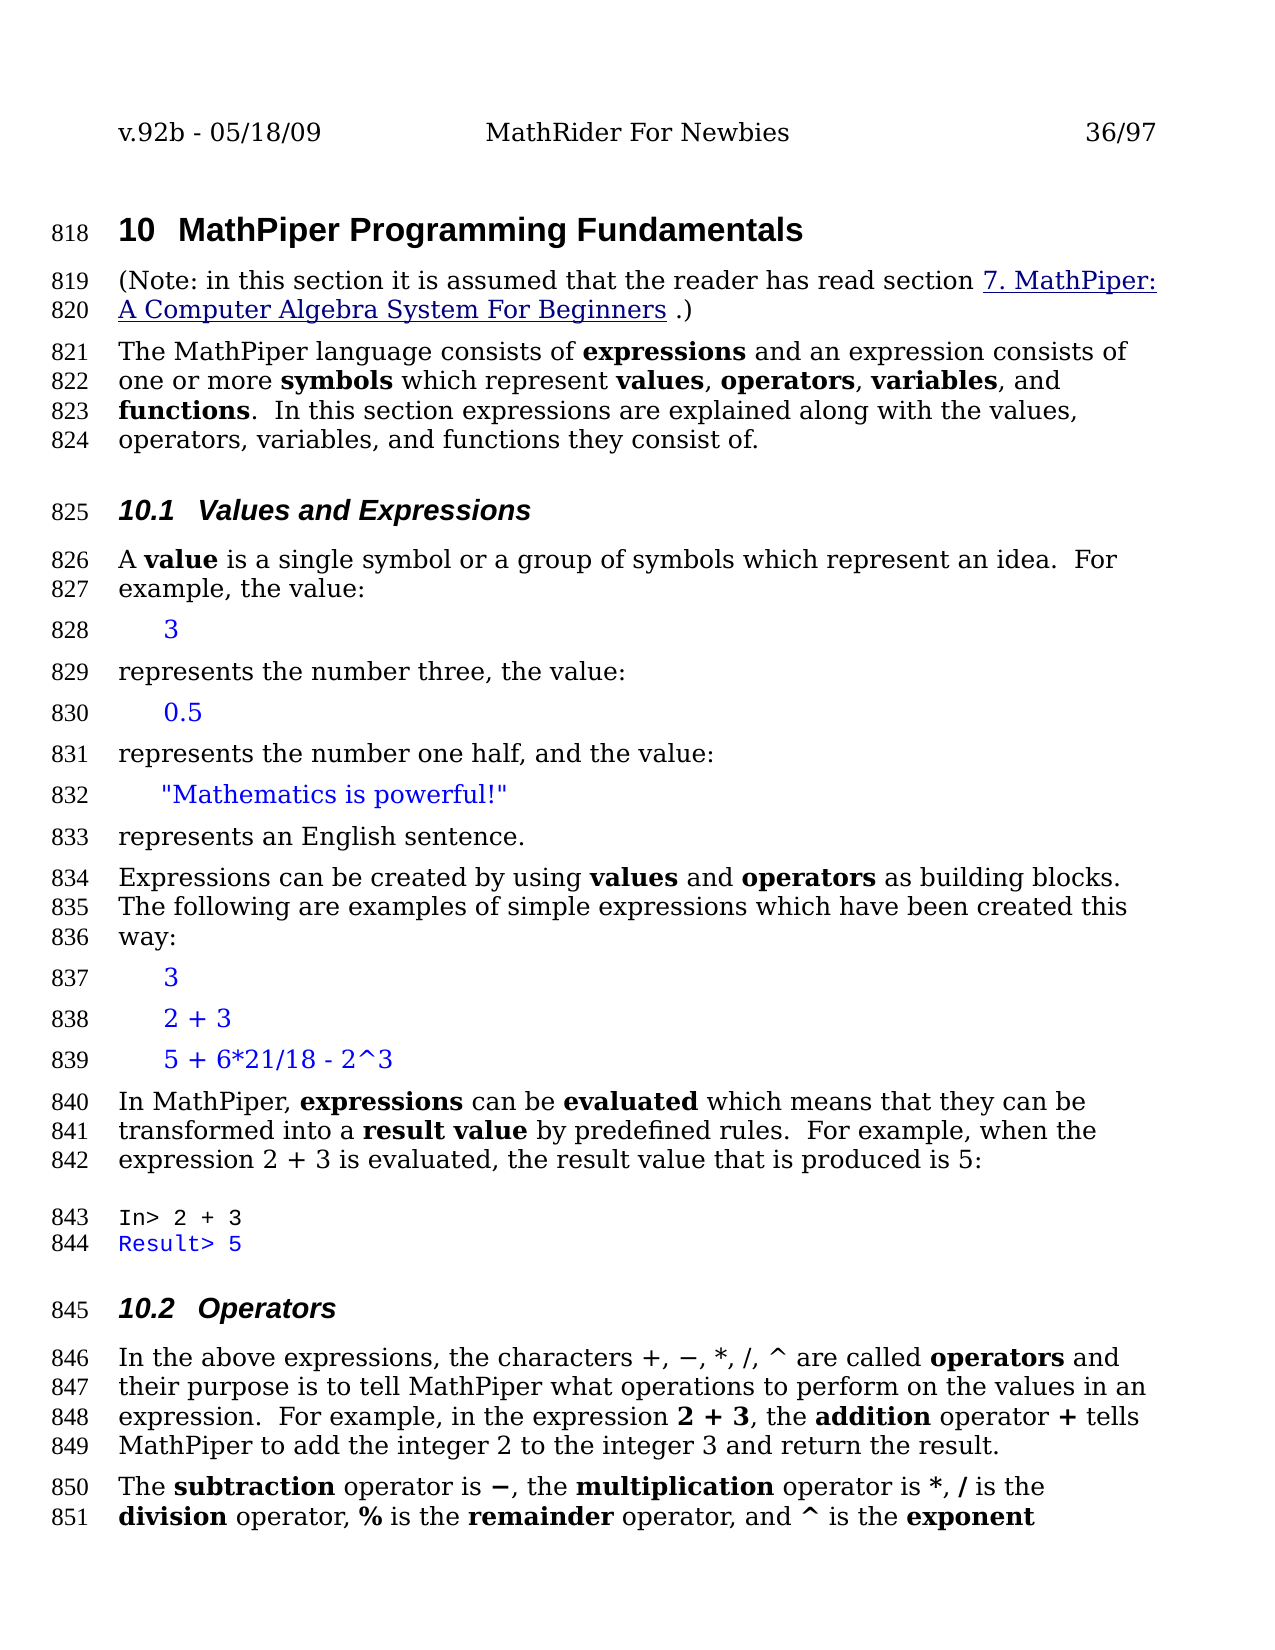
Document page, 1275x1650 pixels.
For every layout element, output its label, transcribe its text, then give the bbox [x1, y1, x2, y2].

text represents an English sentence. [118, 822, 1157, 851]
text The MathPiper language consists of expressions and an expression consists of one or more symbols which represent values, operators, variables, and functions. In this section expressions are explained along with the values, operators, variables, and functions they consist of. [118, 337, 1157, 454]
text Result> 5 [118, 1232, 1157, 1258]
text represents the number three, the value: [118, 657, 1157, 686]
text 0.5 [163, 698, 1157, 727]
text 2 + 3 [163, 1004, 1157, 1033]
text 3 [163, 615, 1157, 644]
text In> 2 + 3 [118, 1207, 1157, 1232]
text The subtraction operator is −, the multiplication operator is *, / is the division operator, % is the remainder operator, and ^ is the exponent [118, 1472, 1157, 1531]
subtitle MathPiper Programming Fundamentals [118, 210, 1157, 248]
text A value is a single symbol or a group of symbols which represent an idea. For example, the value: [118, 545, 1157, 603]
text In MathPiper, expressions can be evaluated which means that they can be transformed into a result value by predefined rules. For example, when the expression 2 + 3 is evaluated, the result value that is produced is 5: [118, 1087, 1157, 1174]
text 5 + 6*21/18 - 2^3 [163, 1045, 1157, 1074]
text In the above expressions, the characters +, −, *, /, ^ are called operators and their purpose is to tell MathPiper what operations to perform on the values in an expression. For example, in the expression 2 + 3, the addition operator + tells MathPiper to add the integer 2 to the integer 3 and return the result. [118, 1343, 1157, 1460]
subtitle Operators [118, 1291, 1157, 1325]
text 3 [163, 963, 1157, 992]
text Expressions can be created by using values and operators as building blocks. The following are examples of simple expressions which have been created this way: [118, 863, 1157, 951]
text represents the number one half, and the value: [118, 739, 1157, 768]
text "Mathematics is powerful!" [161, 781, 1157, 810]
text (Note: in this section it is assumed that the reader has read section 7. MathPiper: A Computer Algebra System For Beginners .) [118, 266, 1157, 325]
subtitle Values and Expressions [118, 493, 1157, 527]
